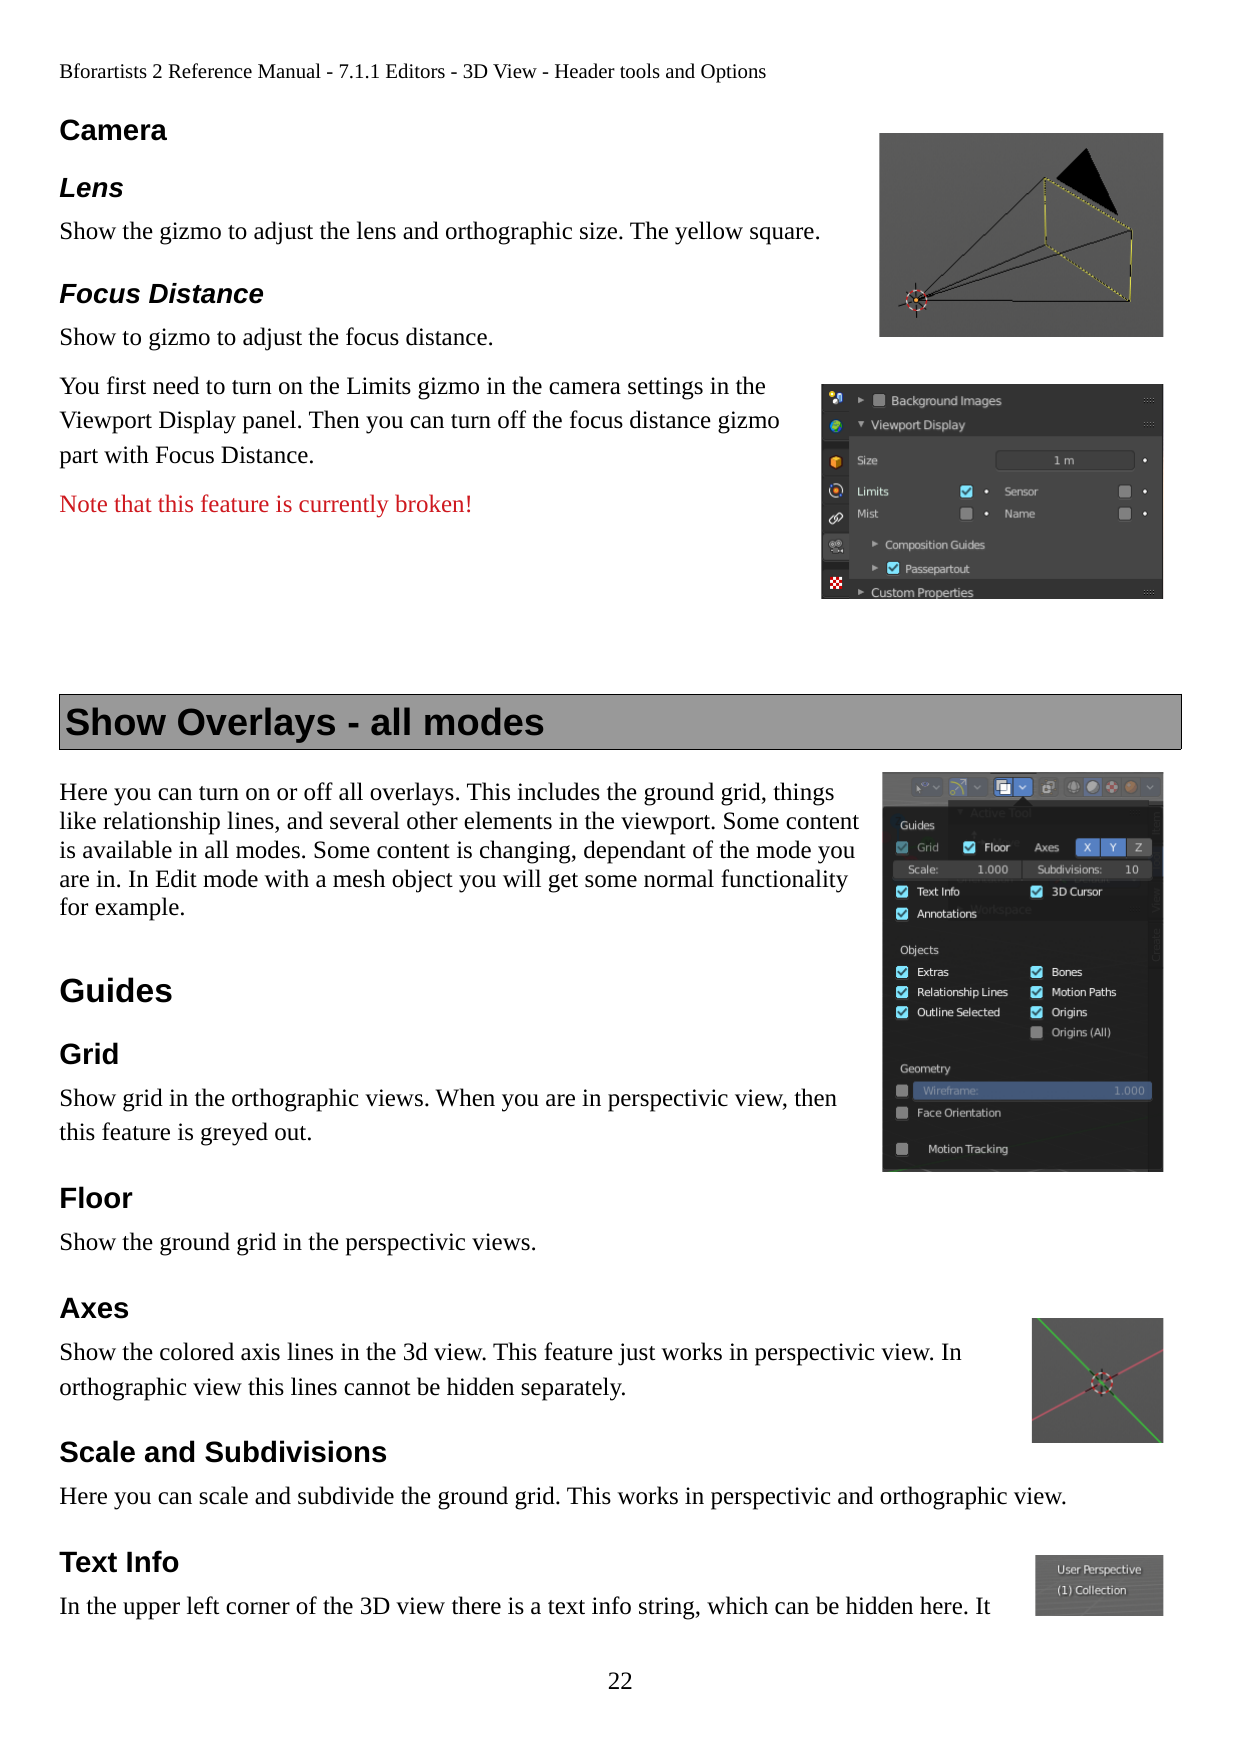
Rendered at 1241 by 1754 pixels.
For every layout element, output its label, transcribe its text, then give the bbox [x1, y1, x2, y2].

subtitle Text Info [59, 1545, 1181, 1579]
subtitle [1164, 171, 1181, 203]
subtitle Focus Distance [59, 277, 879, 309]
subtitle Grid [59, 1037, 882, 1070]
text Note that this feature is currently broken! [59, 489, 821, 517]
text You first need to turn on the Limits gizmo in the camera settings in the Viewport Display panel. Then you can turn off the focus distance gizmo part with Focus Distance. [59, 371, 1181, 468]
picture [882, 772, 1164, 1172]
text Show the ground grid in the perspectivic views. [59, 1227, 1181, 1256]
subtitle Lens [59, 171, 879, 203]
picture [821, 384, 1164, 599]
text Show to gizmo to adjust the focus distance. [59, 322, 1181, 350]
table_header Show Overlays - all modes [60, 695, 1181, 749]
subtitle [1164, 971, 1181, 1009]
text Show grid in the orthographic views. When you are in perspectivic view, then this feature is greyed out. [59, 1083, 882, 1146]
subtitle [1164, 277, 1181, 309]
text Here you can scale and subdivide the ground grid. This works in perspectivic and orthographic view. [59, 1481, 1181, 1510]
subtitle [1164, 1037, 1181, 1070]
text Here you can turn on or off all overlays. This includes the ground grid, things like relationship lines, and several other elements in the viewport. Some content is available in all modes. Some content is changing, dependant of the mode you are in. In Edit mode with a mesh object you will get some normal functionality for example. [59, 777, 882, 921]
subtitle Scale and Subdivisions [59, 1435, 1181, 1469]
text Show the gizmo to adjust the lens and orthographic size. The yellow square. [59, 216, 879, 244]
picture [879, 133, 1164, 337]
subtitle Floor [59, 1181, 1181, 1215]
subtitle Axes [59, 1291, 1181, 1324]
subtitle Guides [59, 971, 882, 1009]
text Show the colored axis lines in the 3d view. This feature just works in perspectivic view. In orthographic view this lines cannot be hidden separately. [59, 1337, 1031, 1400]
text In the upper left corner of the 3D view there is a text info string, which can be hidden here. It [59, 1591, 1181, 1620]
subtitle Camera [59, 113, 1181, 146]
picture [1035, 1555, 1164, 1616]
picture [1031, 1318, 1164, 1443]
